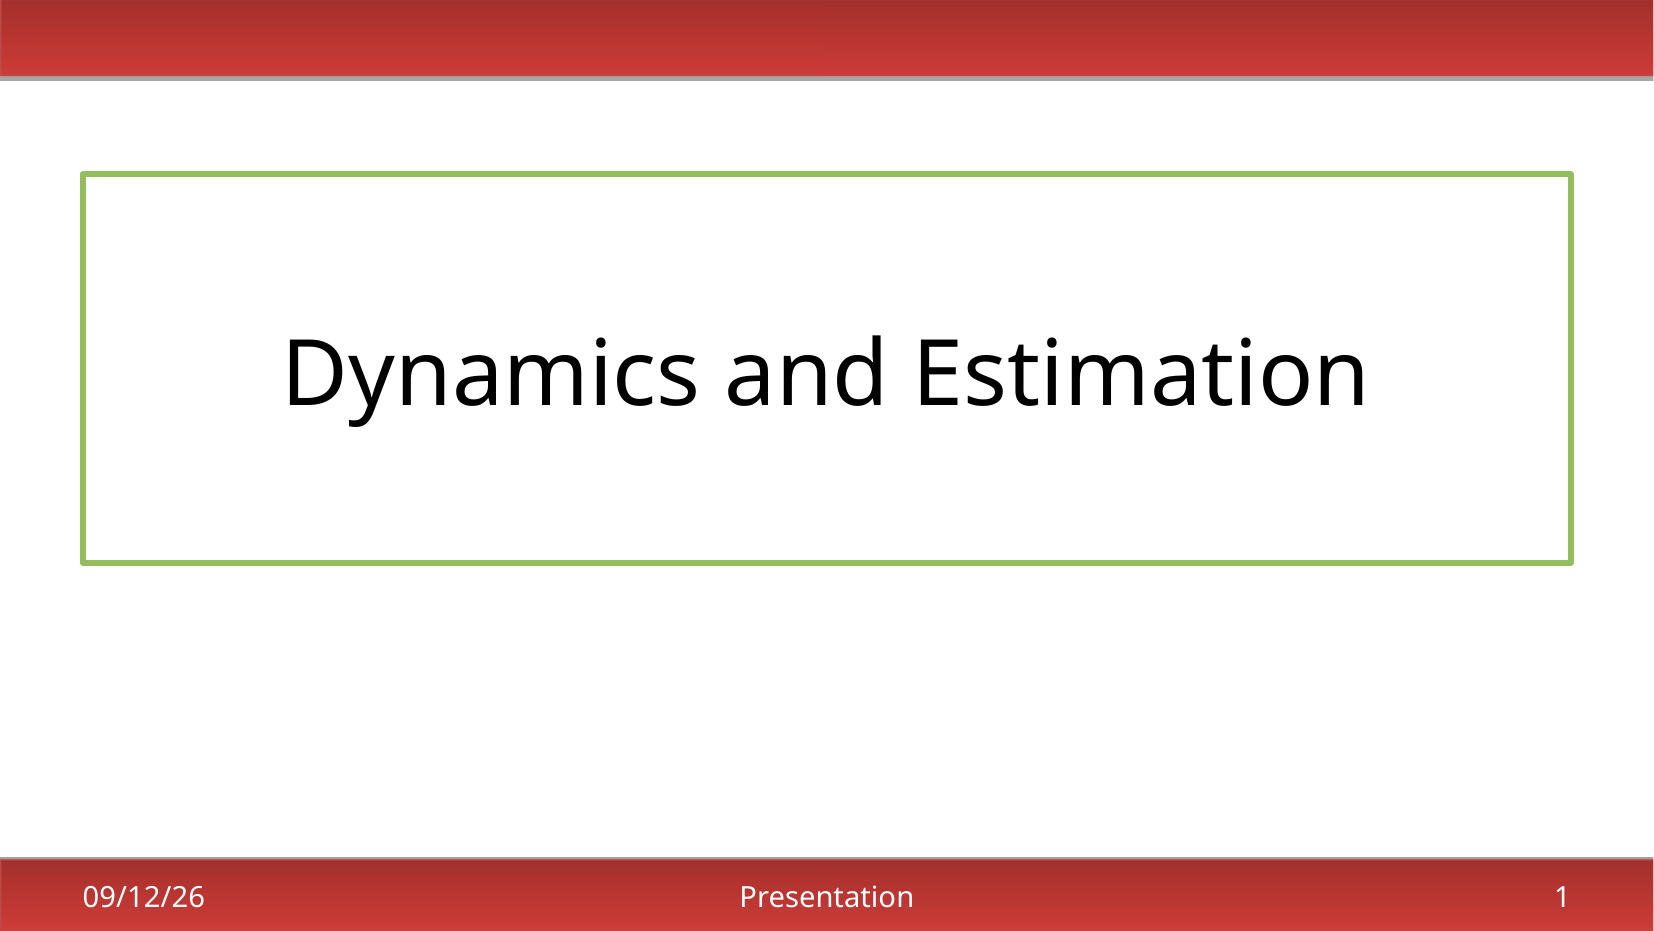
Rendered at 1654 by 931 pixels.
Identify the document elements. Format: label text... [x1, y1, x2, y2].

title Dynamics and Estimation [82, 174, 1571, 563]
picture [0, 0, 1654, 81]
picture [0, 857, 1654, 931]
